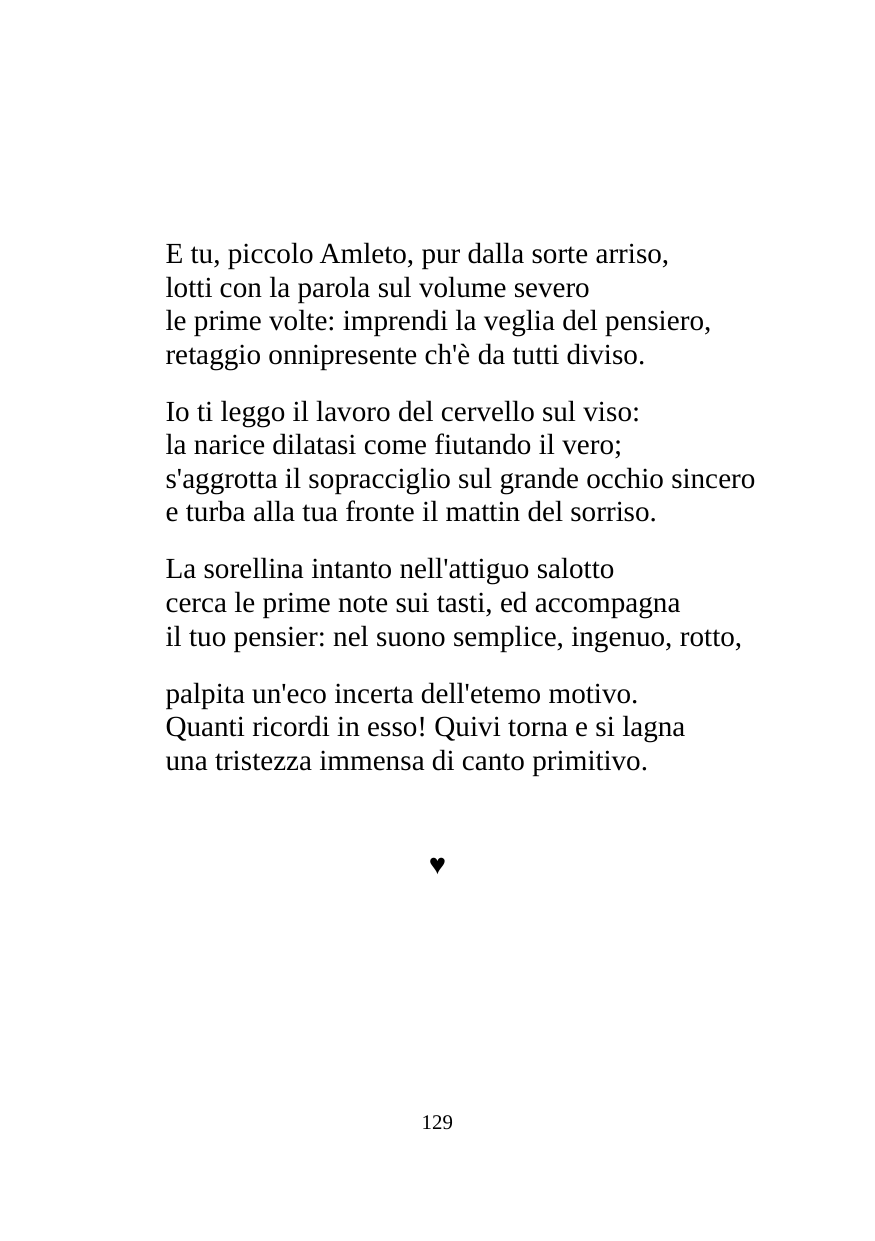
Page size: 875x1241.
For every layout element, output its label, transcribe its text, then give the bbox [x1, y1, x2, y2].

text La sorellina intanto nell'attiguo salotto cerca le prime note sui tasti, ed accompagna il tuo pensier: nel suono semplice, ingenuo, rotto, [165, 552, 768, 652]
text E tu, piccolo Amleto, pur dalla sorte arriso, lotti con la parola sul volume severo le prime volte: imprendi la veglia del pensiero, retaggio onnipresente ch'è da tutti diviso. [165, 236, 768, 370]
text Io ti leggo il lavoro del cervello sul viso: la narice dilatasi come fiutando il vero; s'aggrotta il sopracciglio sul grande occhio sincero e turba alla tua fronte il mattin del sorriso. [165, 394, 768, 528]
text ♥ [106, 847, 768, 881]
text palpita un'eco incerta dell'etemo motivo. Quanti ricordi in esso! Quivi torna e si lagna una tristezza immensa di canto primitivo. [165, 676, 768, 776]
